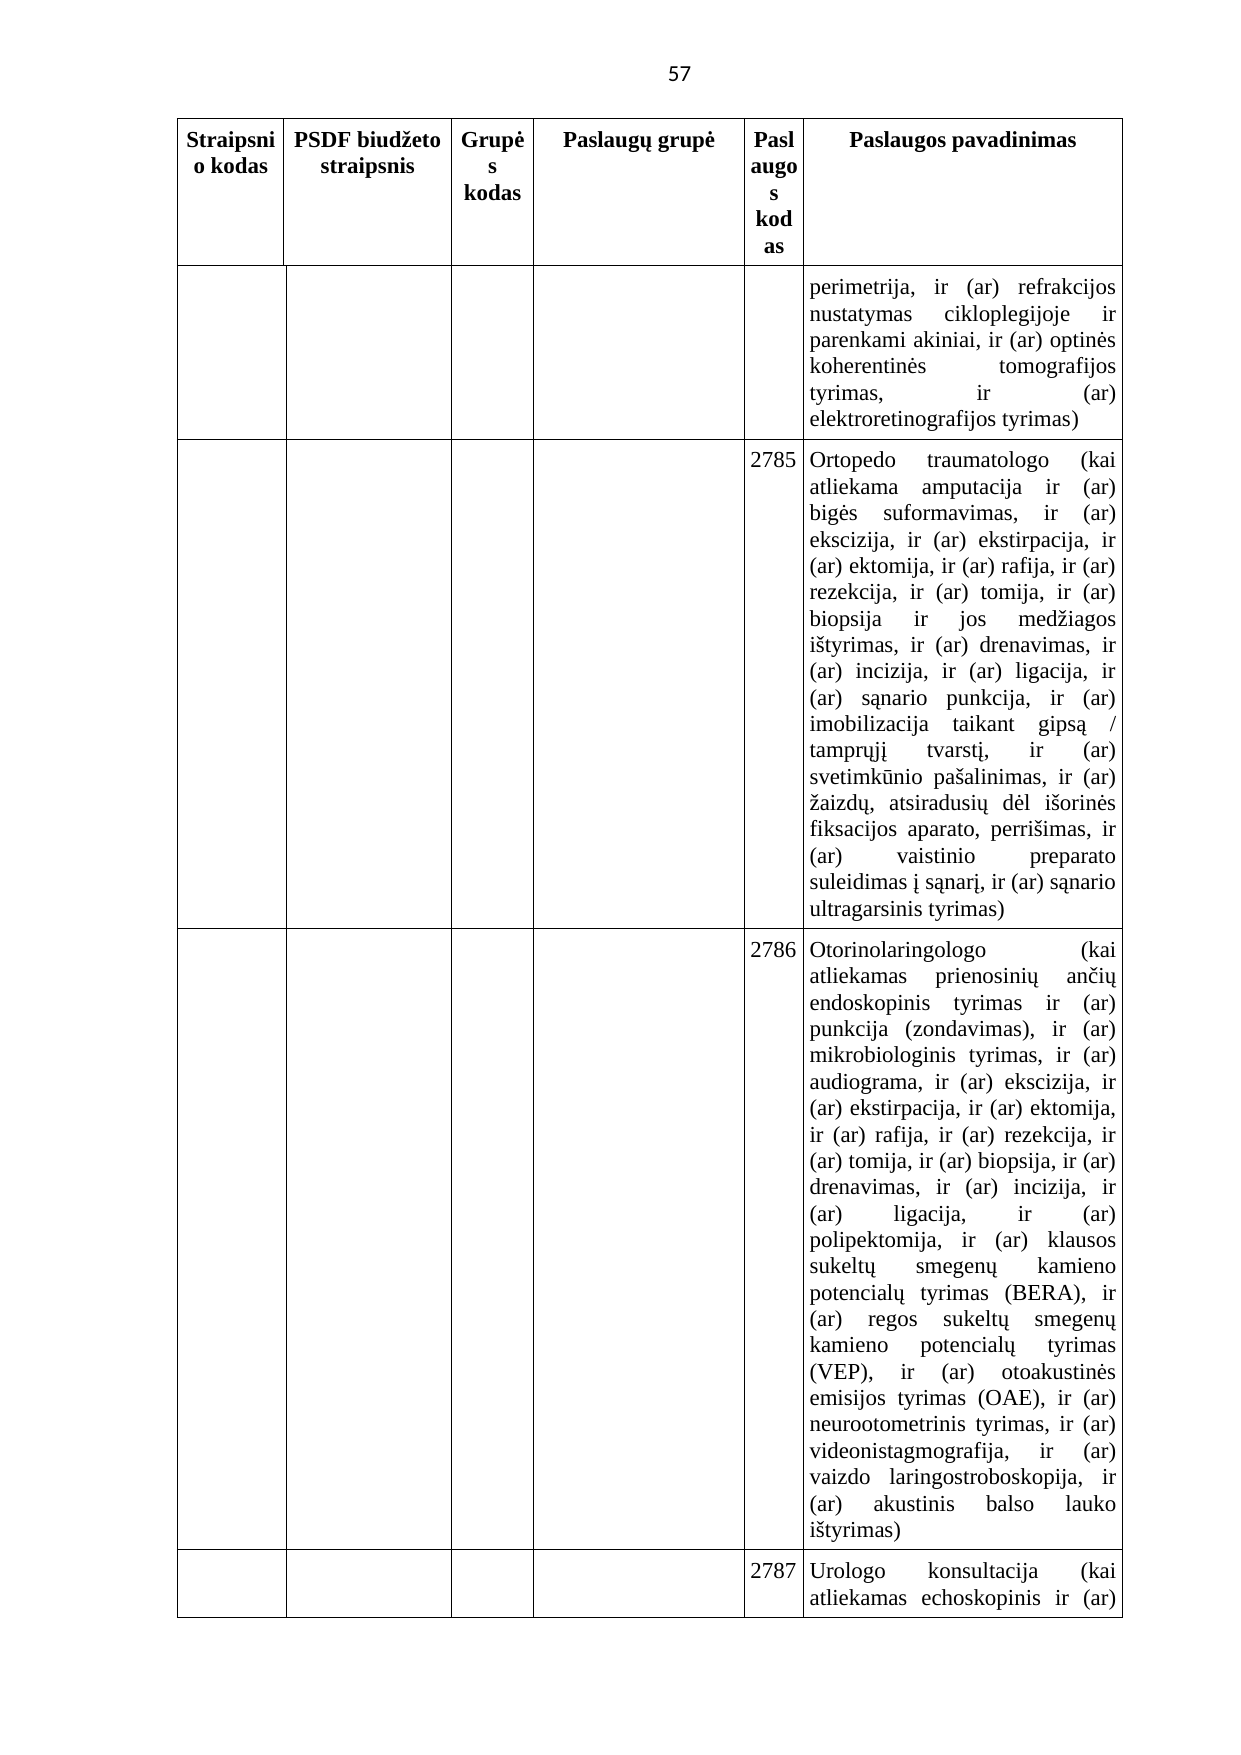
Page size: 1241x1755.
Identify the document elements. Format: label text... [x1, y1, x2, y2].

table_cell [287, 266, 451, 438]
table_header Paslaugų grupė [534, 119, 744, 265]
table_cell [452, 440, 533, 928]
table_cell perimetrija, ir (ar) refrakcijos nustatymas cikloplegijoje ir parenkami akiniai, ir (ar) optinės koherentinės tomografijos tyrimas, ir (ar) elektroretinografijos tyrimas) [804, 266, 1122, 438]
table_cell [178, 1550, 286, 1617]
table_cell [745, 266, 803, 438]
table_header PSDF biudžeto straipsnis [284, 119, 451, 265]
table_cell [534, 929, 744, 1549]
table_cell [178, 266, 286, 438]
table_cell [452, 266, 533, 438]
table_cell [178, 440, 286, 928]
table_cell [287, 929, 451, 1549]
table_cell [178, 929, 286, 1549]
table_header Paslaugos kodas [745, 119, 803, 265]
table_cell [534, 1550, 744, 1617]
table_cell 2785 [745, 440, 803, 928]
table_header Paslaugos pavadinimas [804, 119, 1122, 265]
table_cell [287, 1550, 451, 1617]
table_cell [534, 266, 744, 438]
table_cell [287, 440, 451, 928]
table_cell [452, 1550, 533, 1617]
table_cell Otorinolaringologo (kai atliekamas prienosinių ančių endoskopinis tyrimas ir (ar) punkcija (zondavimas), ir (ar) mikrobiologinis tyrimas, ir (ar) audiograma, ir (ar) ekscizija, ir (ar) ekstirpacija, ir (ar) ektomija, ir (ar) rafija, ir (ar) rezekcija, ir (ar) tomija, ir (ar) biopsija, ir (ar) drenavimas, ir (ar) incizija, ir (ar) ligacija, ir (ar) polipektomija, ir (ar) klausos sukeltų smegenų kamieno potencialų tyrimas (BERA), ir (ar) regos sukeltų smegenų kamieno potencialų tyrimas (VEP), ir (ar) otoakustinės emisijos tyrimas (OAE), ir (ar) neurootometrinis tyrimas, ir (ar) videonistagmografija, ir (ar) vaizdo laringostroboskopija, ir (ar) akustinis balso lauko ištyrimas) [804, 929, 1122, 1549]
table_cell [534, 440, 744, 928]
table_cell [452, 929, 533, 1549]
table_header Grupės kodas [452, 119, 533, 265]
table_header Straipsnio kodas [178, 119, 283, 265]
table_cell 2786 [745, 929, 803, 1549]
table_cell 2787 [745, 1550, 803, 1617]
table_cell Ortopedo traumatologo (kai atliekama amputacija ir (ar) bigės suformavimas, ir (ar) ekscizija, ir (ar) ekstirpacija, ir (ar) ektomija, ir (ar) rafija, ir (ar) rezekcija, ir (ar) tomija, ir (ar) biopsija ir jos medžiagos ištyrimas, ir (ar) drenavimas, ir (ar) incizija, ir (ar) ligacija, ir (ar) sąnario punkcija, ir (ar) imobilizacija taikant gipsą / tamprųjį tvarstį, ir (ar) svetimkūnio pašalinimas, ir (ar) žaizdų, atsiradusių dėl išorinės fiksacijos aparato, perrišimas, ir (ar) vaistinio preparato suleidimas į sąnarį, ir (ar) sąnario ultragarsinis tyrimas) [804, 440, 1122, 928]
table_cell Urologo konsultacija (kai atliekamas echoskopinis ir (ar) [804, 1550, 1122, 1617]
